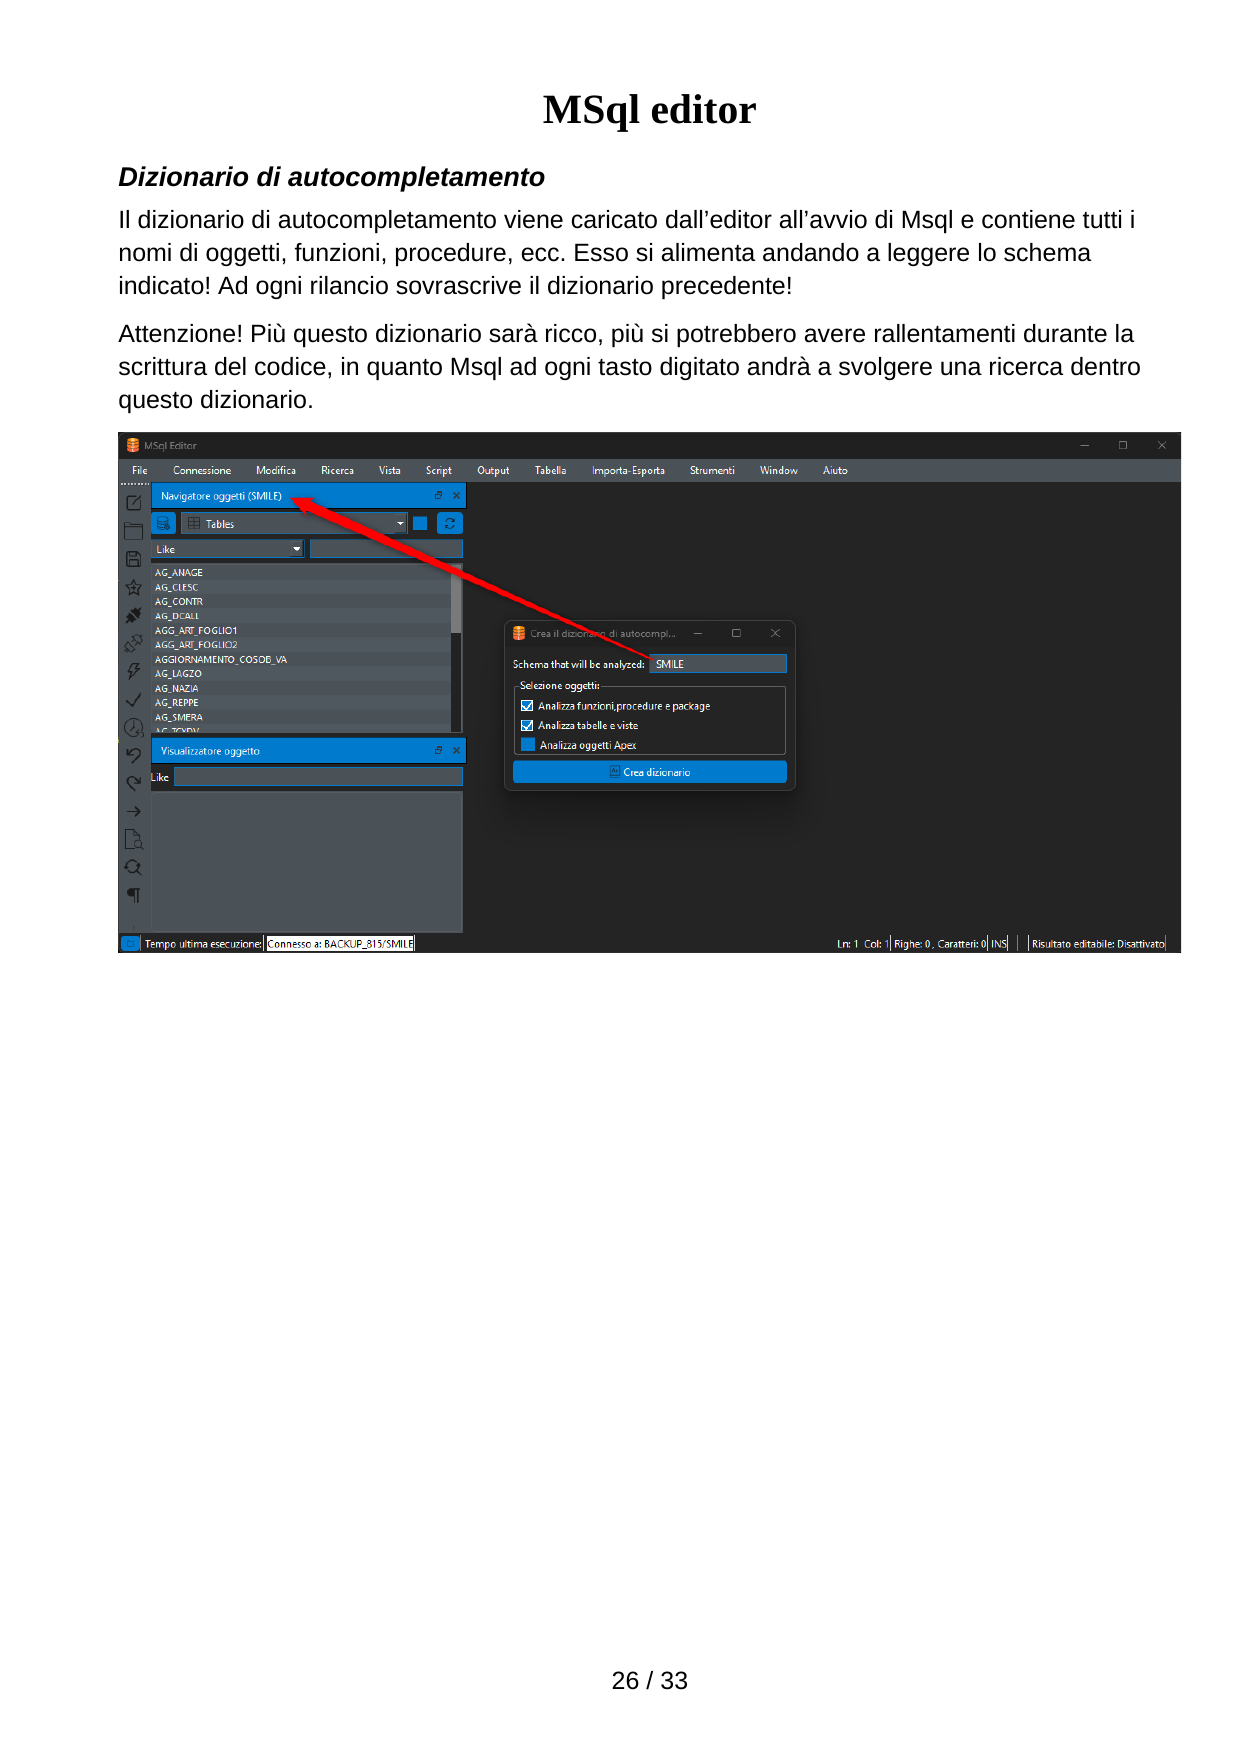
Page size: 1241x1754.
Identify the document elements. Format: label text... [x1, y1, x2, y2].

picture [118, 432, 1182, 953]
text Attenzione! Più questo dizionario sarà ricco, più si potrebbero avere rallentamenti durante la scrittura del codice, in quanto Msql ad ogni tasto digitato andrà a svolgere una ricerca dentro questo dizionario. [118, 319, 1181, 414]
subtitle Dizionario di autocompletamento [118, 161, 1181, 193]
text Il dizionario di autocompletamento viene caricato dall’editor all’avvio di Msql e contiene tutti i nomi di oggetti, funzioni, procedure, ecc. Esso si alimenta andando a leggere lo schema indicato! Ad ogni rilancio sovrascrive il dizionario precedente! [118, 205, 1181, 300]
